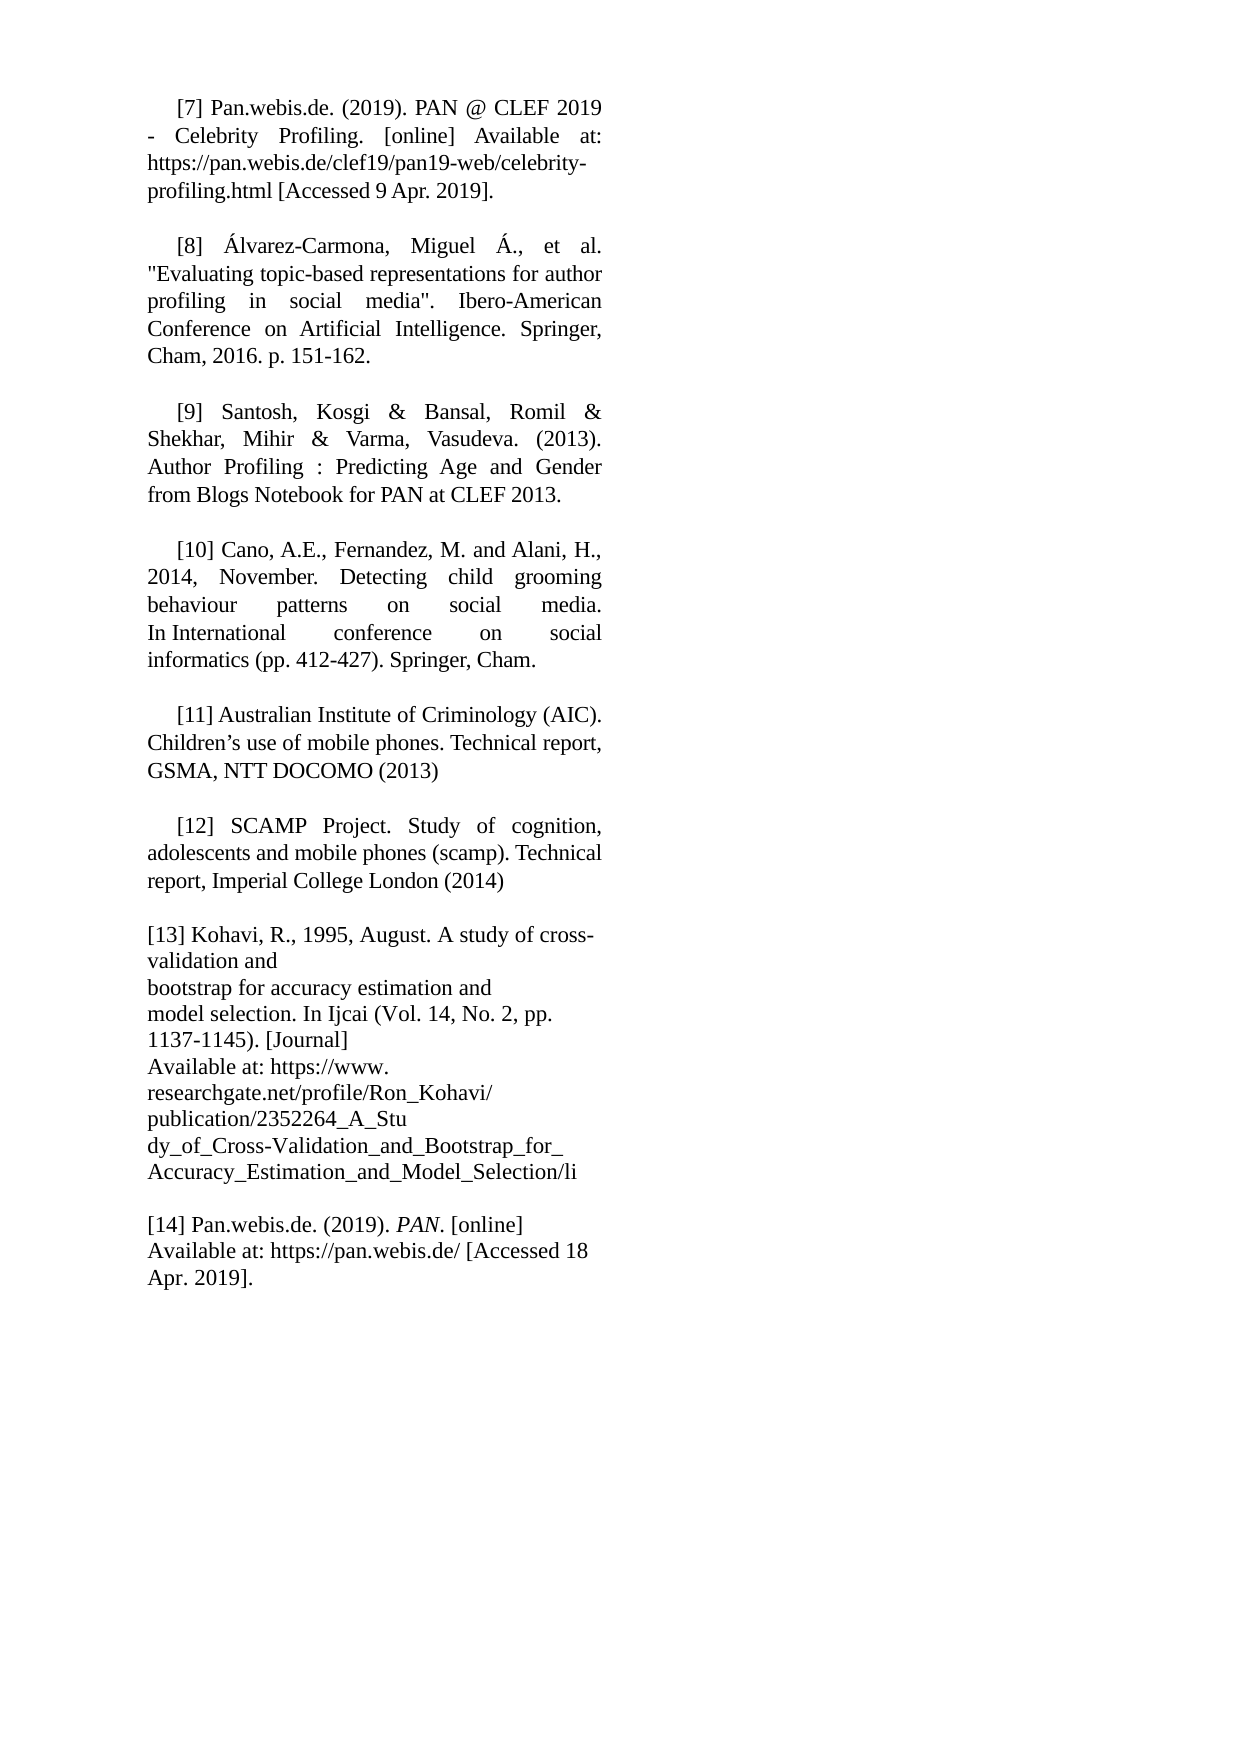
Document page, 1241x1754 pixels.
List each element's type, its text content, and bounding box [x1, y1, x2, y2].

text [10] Cano, A.E., Fernandez, M. and Alani, H., 2014, November. Detecting child grooming behaviour patterns on social media. In International conference on social informatics (pp. 412-427). Springer, Cham. [147, 536, 602, 673]
text researchgate.net/profile/Ron_Kohavi/publication/2352264_A_Stu [147, 1079, 602, 1132]
text [14] Pan.webis.de. (2019). PAN. [online] Available at: https://pan.webis.de/ [Accessed 18 Apr. 2019]. [147, 1211, 602, 1290]
text bootstrap for accuracy estimation and [147, 974, 602, 1000]
text [9] Santosh, Kosgi & Bansal, Romil & Shekhar, Mihir & Varma, Vasudeva. (2013). Author Profiling : Predicting Age and Gender from Blogs Notebook for PAN at CLEF 2013. [147, 398, 602, 507]
text [11] Australian Institute of Criminology (AIC). Children’s use of mobile phones. Technical report, GSMA, NTT DOCOMO (2013) [147, 701, 602, 783]
text [13] Kohavi, R., 1995, August. A study of cross-validation and [147, 921, 602, 974]
text [12] SCAMP Project. Study of cognition, adolescents and mobile phones (scamp). Technical report, Imperial College London (2014) [147, 812, 602, 893]
text [7] Pan.webis.de. (2019). PAN @ CLEF 2019 - Celebrity Profiling. [online] Available at: https://pan.webis.de/clef19/pan19-web/celebrity-profiling.html [Accessed 9 Apr. 2019]. [147, 94, 602, 203]
text dy_of_Cross-Validation_and_Bootstrap_for_ [147, 1132, 602, 1158]
text model selection. In Ijcai (Vol. 14, No. 2, pp. 1137-1145). [Journal] [147, 1000, 602, 1053]
text Available at: https://www. [147, 1053, 602, 1079]
text Accuracy_Estimation_and_Model_Selection/li [147, 1158, 602, 1184]
text [8] Álvarez-Carmona, Miguel Á., et al. "Evaluating topic-based representations for author profiling in social media". Ibero-American Conference on Artificial Intelligence. Springer, Cham, 2016. p. 151-162. [147, 232, 602, 369]
